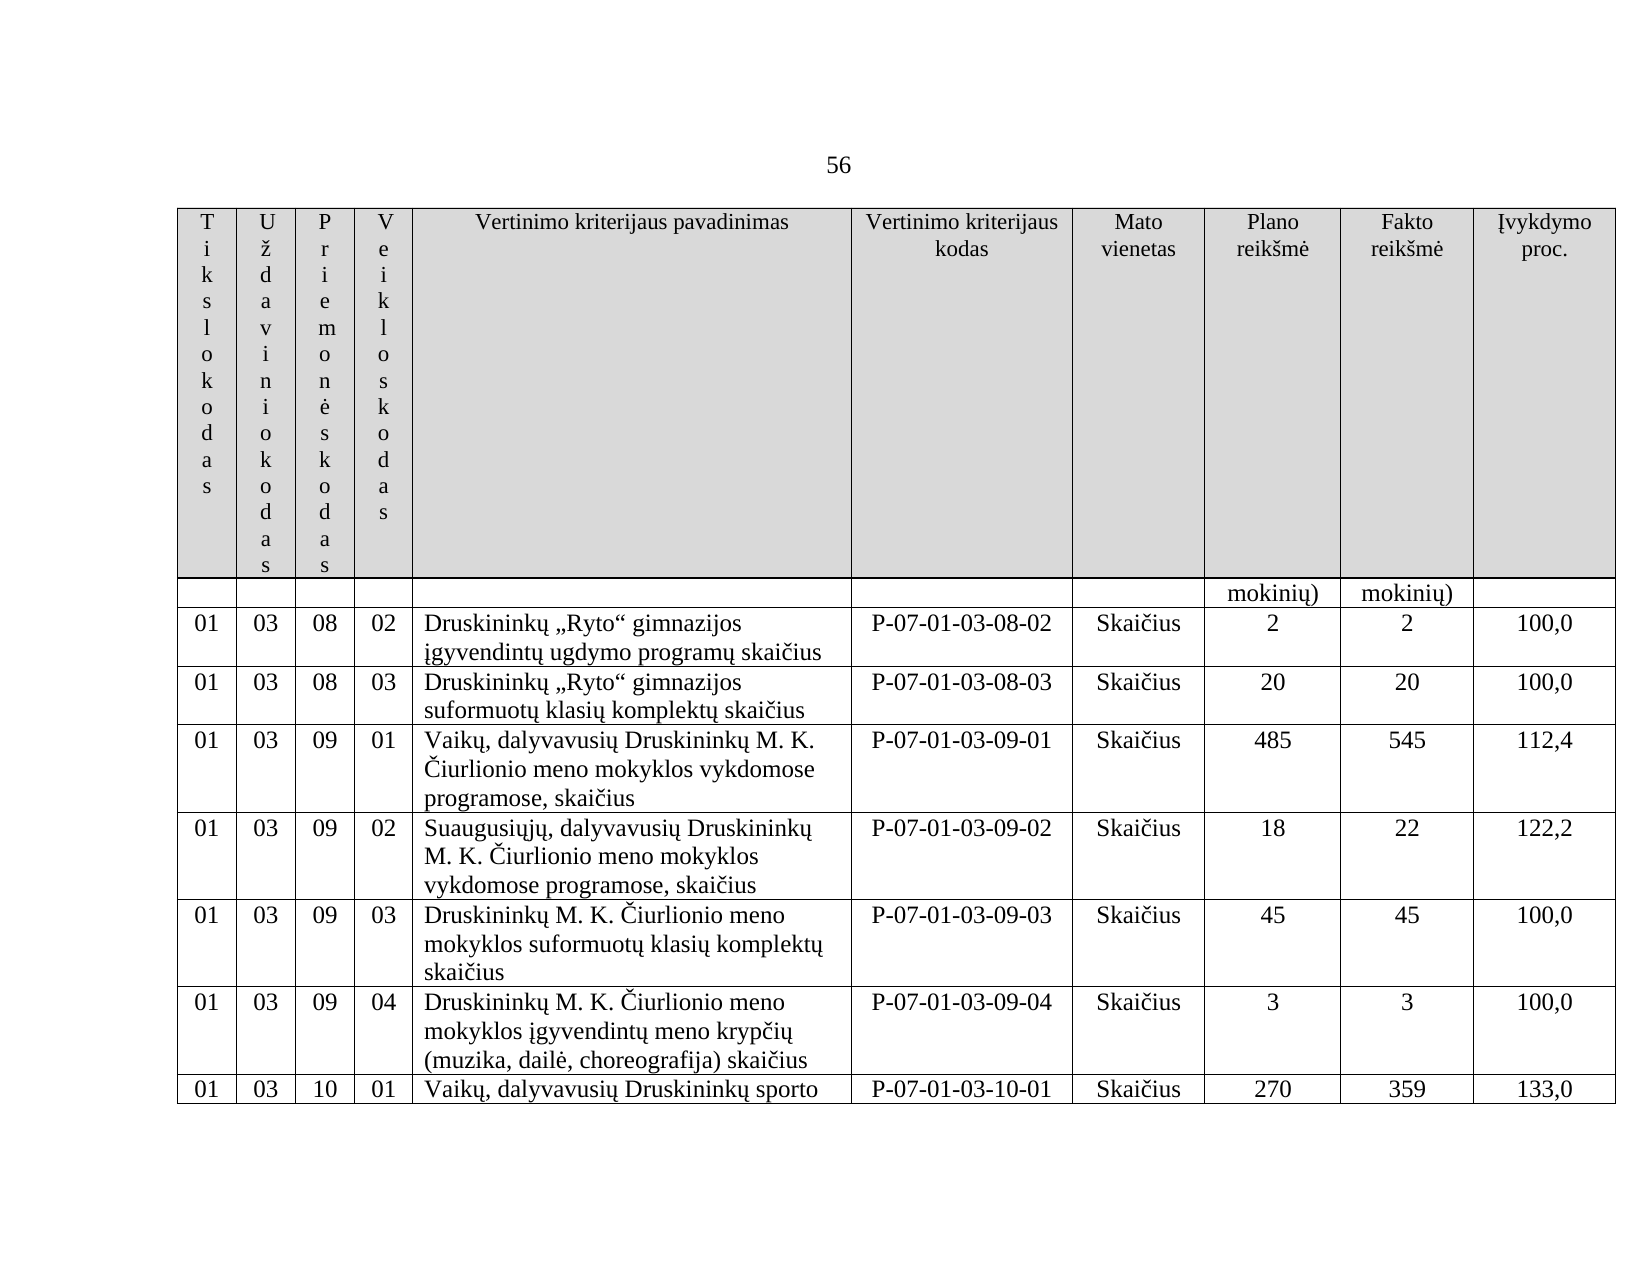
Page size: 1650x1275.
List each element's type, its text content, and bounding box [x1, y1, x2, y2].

table_cell 01 [178, 813, 236, 899]
table_cell 02 [355, 813, 412, 899]
table_cell [852, 579, 1072, 607]
table_cell 03 [355, 667, 412, 724]
table_cell [1073, 579, 1204, 607]
table_cell 359 [1341, 1075, 1473, 1103]
table_cell Skaičius [1073, 1075, 1204, 1103]
table_cell [413, 579, 851, 607]
table_cell 04 [355, 987, 412, 1073]
table_header Mato vienetas [1073, 209, 1204, 577]
table_cell 2 [1341, 608, 1473, 666]
table_cell [1474, 579, 1615, 607]
table_cell 100,0 [1474, 667, 1615, 724]
table_cell 09 [296, 813, 354, 899]
table_cell 09 [296, 987, 354, 1073]
table_cell 485 [1205, 725, 1340, 812]
table_cell 22 [1341, 813, 1473, 899]
table_cell Skaičius [1073, 667, 1204, 724]
table_cell 01 [178, 725, 236, 812]
table_cell 3 [1205, 987, 1340, 1073]
table_cell 100,0 [1474, 608, 1615, 666]
table_cell Druskininkų „Ryto“ gimnazijos įgyvendintų ugdymo programų skaičius [413, 608, 851, 666]
table_cell 01 [178, 987, 236, 1073]
table_cell Skaičius [1073, 608, 1204, 666]
table_cell [237, 579, 295, 607]
table_cell 03 [237, 987, 295, 1073]
table_cell 08 [296, 608, 354, 666]
table_cell 3 [1341, 987, 1473, 1073]
table_cell [355, 579, 412, 607]
table_cell Skaičius [1073, 987, 1204, 1073]
table_cell Druskininkų M. K. Čiurlionio meno mokyklos suformuotų klasių komplektų skaičius [413, 900, 851, 986]
table_cell P-07-01-03-08-02 [852, 608, 1072, 666]
table_header Vertinimo kriterijaus kodas [852, 209, 1072, 577]
table_cell 133,0 [1474, 1075, 1615, 1103]
table_cell mokinių) [1205, 579, 1340, 607]
table_cell 03 [237, 667, 295, 724]
table_header Tikslo kodas [178, 209, 236, 577]
table_cell Suaugusiųjų, dalyvavusių Druskininkų M. K. Čiurlionio meno mokyklos vykdomose programose, skaičius [413, 813, 851, 899]
table_cell 100,0 [1474, 900, 1615, 986]
table_cell Skaičius [1073, 900, 1204, 986]
table_cell Vaikų, dalyvavusių Druskininkų M. K. Čiurlionio meno mokyklos vykdomose programose, skaičius [413, 725, 851, 812]
table_cell P-07-01-03-08-03 [852, 667, 1072, 724]
table_cell [296, 579, 354, 607]
table_cell 02 [355, 608, 412, 666]
table_cell 100,0 [1474, 987, 1615, 1073]
table_cell mokinių) [1341, 579, 1473, 607]
table_cell 45 [1341, 900, 1473, 986]
table_cell 01 [178, 667, 236, 724]
table_cell 10 [296, 1075, 354, 1103]
table_cell 03 [237, 900, 295, 986]
table_cell 09 [296, 900, 354, 986]
table_cell 08 [296, 667, 354, 724]
table_cell 18 [1205, 813, 1340, 899]
table_cell 01 [355, 725, 412, 812]
table_header Uždavinio kodas [237, 209, 295, 577]
table_cell 03 [237, 608, 295, 666]
table_cell P-07-01-03-09-04 [852, 987, 1072, 1073]
table_cell P-07-01-03-09-01 [852, 725, 1072, 812]
table_header Vertinimo kriterijaus pavadinimas [413, 209, 851, 577]
table_cell P-07-01-03-09-02 [852, 813, 1072, 899]
table_cell 2 [1205, 608, 1340, 666]
table_cell Druskininkų „Ryto“ gimnazijos suformuotų klasių komplektų skaičius [413, 667, 851, 724]
table_cell 01 [355, 1075, 412, 1103]
table_cell 45 [1205, 900, 1340, 986]
table_cell 03 [237, 1075, 295, 1103]
table_cell Skaičius [1073, 813, 1204, 899]
table_cell Vaikų, dalyvavusių Druskininkų sporto [413, 1075, 851, 1103]
table_cell Druskininkų M. K. Čiurlionio meno mokyklos įgyvendintų meno krypčių (muzika, dailė, choreografija) skaičius [413, 987, 851, 1073]
table_cell 09 [296, 725, 354, 812]
table_cell Skaičius [1073, 725, 1204, 812]
table_cell [178, 579, 236, 607]
table_header Priemonės kodas [296, 209, 354, 577]
table_cell 01 [178, 1075, 236, 1103]
table_cell 03 [237, 725, 295, 812]
table_cell P-07-01-03-10-01 [852, 1075, 1072, 1103]
table_header Įvykdymo proc. [1474, 209, 1615, 577]
table_cell 122,2 [1474, 813, 1615, 899]
table_cell 545 [1341, 725, 1473, 812]
table_cell 20 [1341, 667, 1473, 724]
table_cell 20 [1205, 667, 1340, 724]
table_cell 03 [237, 813, 295, 899]
table_header Veiklos kodas [355, 209, 412, 577]
table_cell 01 [178, 900, 236, 986]
table_cell 270 [1205, 1075, 1340, 1103]
table_cell 03 [355, 900, 412, 986]
table_cell 01 [178, 608, 236, 666]
table_header Plano reikšmė [1205, 209, 1340, 577]
table_cell P-07-01-03-09-03 [852, 900, 1072, 986]
table_header Fakto reikšmė [1341, 209, 1473, 577]
table_cell 112,4 [1474, 725, 1615, 812]
